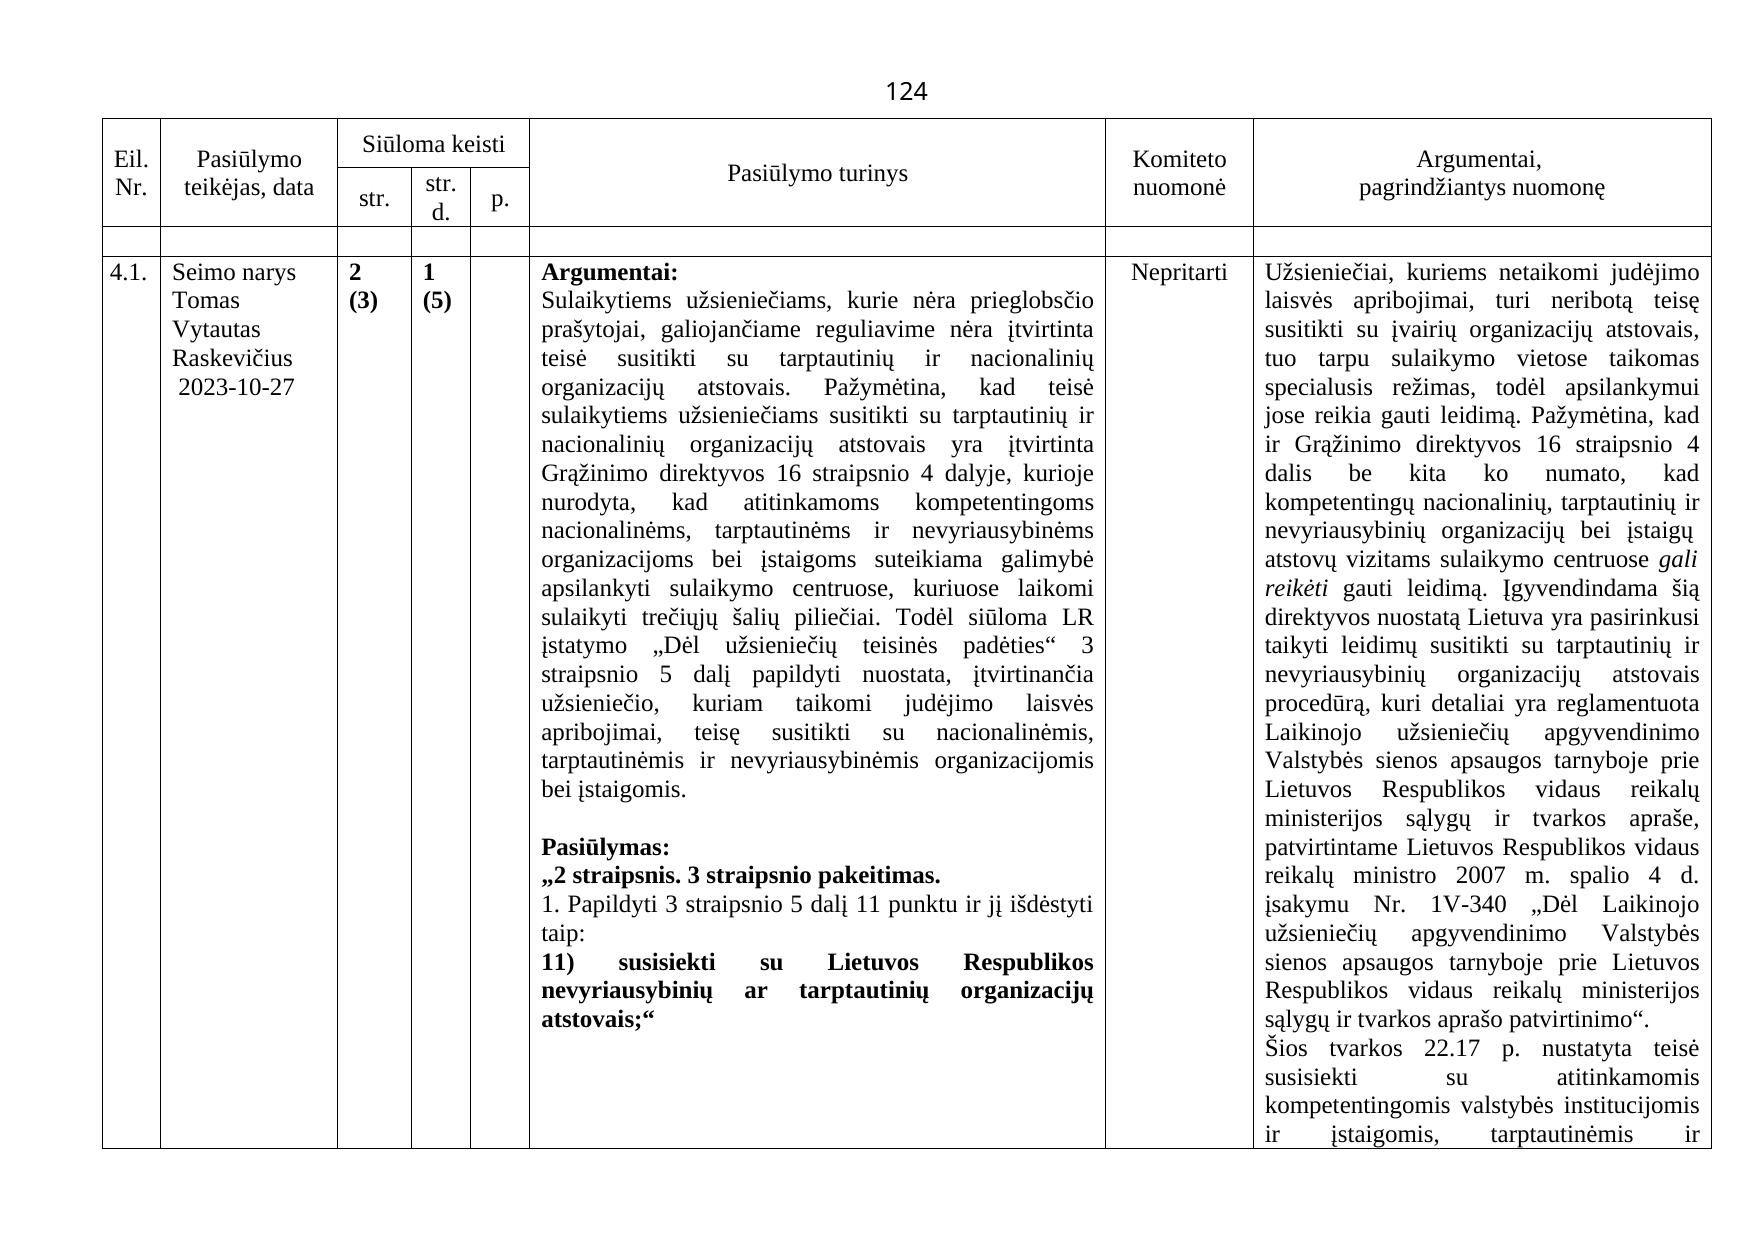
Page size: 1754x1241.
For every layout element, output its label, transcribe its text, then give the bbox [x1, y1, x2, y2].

table_header Argumentai, pagrindžiantys nuomonę [1254, 119, 1711, 226]
table_header Eil. Nr. [103, 119, 160, 226]
table_cell [161, 227, 337, 256]
table_cell p. [471, 168, 529, 226]
table_header Siūloma keisti [338, 119, 529, 167]
table_cell 1 (5) [412, 257, 470, 1148]
table_header Pasiūlymo teikėjas, data [161, 119, 337, 226]
table_cell str. [338, 168, 411, 226]
table_cell 4.1. [103, 257, 160, 1148]
table_cell [103, 227, 160, 256]
table_cell [412, 227, 470, 256]
table_cell [338, 227, 411, 256]
table_cell [1254, 227, 1711, 256]
table_cell [471, 257, 529, 1148]
table_cell str. d. [412, 168, 470, 226]
table_cell 2 (3) [338, 257, 411, 1148]
table_cell Argumentai: Sulaikytiems užsieniečiams, kurie nėra prieglobsčio prašytojai, galiojančiame reguliavime nėra įtvirtinta teisė susitikti su tarptautinių ir nacionalinių organizacijų atstovais. Pažymėtina, kad teisė sulaikytiems užsieniečiams susitikti su tarptautinių ir nacionalinių organizacijų atstovais yra įtvirtinta Grąžinimo direktyvos 16 straipsnio 4 dalyje, kurioje nurodyta, kad atitinkamoms kompetentingoms nacionalinėms, tarptautinėms ir nevyriausybinėms organizacijoms bei įstaigoms suteikiama galimybė apsilankyti sulaikymo centruose, kuriuose laikomi sulaikyti trečiųjų šalių piliečiai. Todėl siūloma LR įstatymo „Dėl užsieniečių teisinės padėties“ 3 straipsnio 5 dalį papildyti nuostata, įtvirtinančia užsieniečio, kuriam taikomi judėjimo laisvės apribojimai, teisę susitikti su nacionalinėmis, tarptautinėmis ir nevyriausybinėmis organizacijomis bei įstaigomis. Pasiūlymas: „2 straipsnis. 3 straipsnio pakeitimas. 1. Papildyti 3 straipsnio 5 dalį 11 punktu ir jį išdėstyti taip: 11) susisiekti su Lietuvos Respublikos nevyriausybinių ar tarptautinių organizacijų atstovais;“ [530, 257, 1105, 1148]
table_cell [1106, 227, 1253, 256]
table_cell Seimo narys Tomas Vytautas Raskevičius 2023-10-27 [161, 257, 337, 1148]
table_header Pasiūlymo turinys [530, 119, 1105, 226]
table_header Komiteto nuomonė [1106, 119, 1253, 226]
table_cell Nepritarti [1106, 257, 1253, 1148]
table_cell [471, 227, 529, 256]
table_cell Užsieniečiai, kuriems netaikomi judėjimo laisvės apribojimai, turi neribotą teisę susitikti su įvairių organizacijų atstovais, tuo tarpu sulaikymo vietose taikomas specialusis režimas, todėl apsilankymui jose reikia gauti leidimą. Pažymėtina, kad ir Grąžinimo direktyvos 16 straipsnio 4 dalis be kita ko numato, kad kompetentingų nacionalinių, tarptautinių ir nevyriausybinių organizacijų bei įstaigų atstovų vizitams sulaikymo centruose gali reikėti gauti leidimą. Įgyvendindama šią direktyvos nuostatą Lietuva yra pasirinkusi taikyti leidimų susitikti su tarptautinių ir nevyriausybinių organizacijų atstovais procedūrą, kuri detaliai yra reglamentuota Laikinojo užsieniečių apgyvendinimo Valstybės sienos apsaugos tarnyboje prie Lietuvos Respublikos vidaus reikalų ministerijos sąlygų ir tvarkos apraše, patvirtintame Lietuvos Respublikos vidaus reikalų ministro 2007 m. spalio 4 d. įsakymu Nr. 1V-340 „Dėl Laikinojo užsieniečių apgyvendinimo Valstybės sienos apsaugos tarnyboje prie Lietuvos Respublikos vidaus reikalų ministerijos sąlygų ir tvarkos aprašo patvirtinimo“. Šios tvarkos 22.17 p. nustatyta teisė susisiekti su atitinkamomis kompetentingomis valstybės institucijomis ir įstaigomis, tarptautinėmis ir [1254, 257, 1711, 1148]
